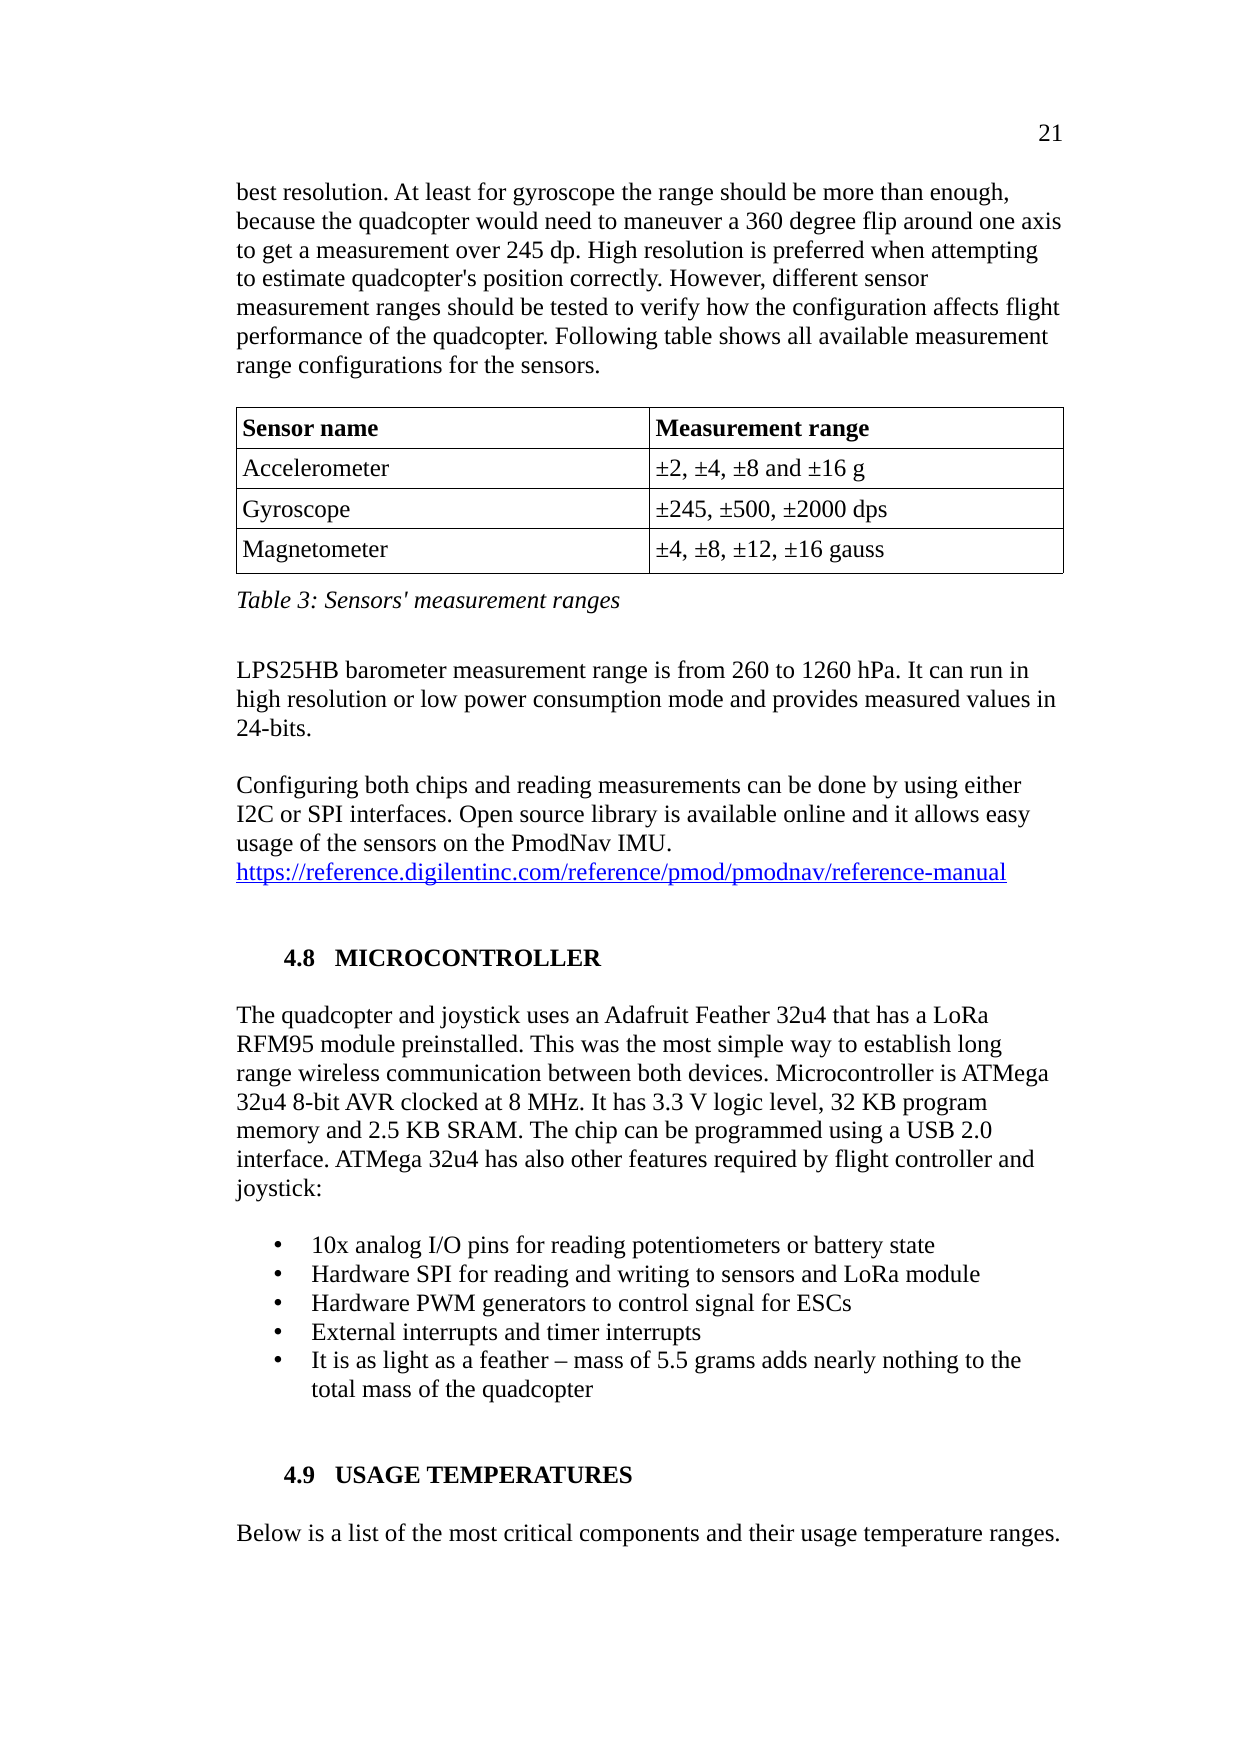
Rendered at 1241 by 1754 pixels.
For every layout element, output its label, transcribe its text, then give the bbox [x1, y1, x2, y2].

text Below is a list of the most critical components and their usage temperature ranges. [236, 1518, 1063, 1547]
list External interrupts and timer interrupts [274, 1317, 1063, 1345]
table_cell Accelerometer [237, 449, 649, 488]
text Table 3: Sensors' measurement ranges [236, 585, 1063, 614]
text LPS25HB barometer measurement range is from 260 to 1260 hPa. It can run in high resolution or low power consumption mode and provides measured values in 24-bits. [236, 655, 1063, 742]
table_cell ±4, ±8, ±12, ±16 gauss [650, 529, 1063, 573]
table_cell ±245, ±500, ±2000 dps [650, 489, 1063, 528]
list 10x analog I/O pins for reading potentiometers or battery state [274, 1230, 1063, 1259]
text The quadcopter and joystick uses an Adafruit Feather 32u4 that has a LoRa RFM95 module preinstalled. This was the most simple way to establish long range wireless communication between both devices. Microcontroller is ATMega 32u4 8-bit AVR clocked at 8 MHz. It has 3.3 V logic level, 32 KB program memory and 2.5 KB SRAM. The chip can be programmed using a USB 2.0 interface. ATMega 32u4 has also other features required by flight controller and joystick: [236, 1000, 1063, 1202]
table_cell Magnetometer [237, 529, 649, 573]
subtitle Microcontroller [283, 943, 1063, 972]
list It is as light as a feather – mass of 5.5 grams adds nearly nothing to the total mass of the quadcopter [274, 1345, 1063, 1403]
list Hardware SPI for reading and writing to sensors and LoRa module [274, 1259, 1063, 1288]
table_header Measurement range [650, 408, 1063, 447]
text best resolution. At least for gyroscope the range should be more than enough, because the quadcopter would need to maneuver a 360 degree flip around one axis to get a measurement over 245 dp. High resolution is preferred when attempting to estimate quadcopter's position correctly. However, different sensor measurement ranges should be tested to verify how the configuration affects flight performance of the quadcopter. Following table shows all available measurement range configurations for the sensors. [236, 177, 1063, 378]
table_cell Gyroscope [237, 489, 649, 528]
list Hardware PWM generators to control signal for ESCs [274, 1288, 1063, 1317]
subtitle Usage temperatures [283, 1460, 1063, 1489]
table_header Sensor name [237, 408, 649, 447]
table_cell ±2, ±4, ±8 and ±16 g [650, 449, 1063, 488]
text Configuring both chips and reading measurements can be done by using either I2C or SPI interfaces. Open source library is available online and it allows easy usage of the sensors on the PmodNav IMU. https://reference.digilentinc.com/reference/pmod/pmodnav/reference-manual [236, 770, 1063, 885]
